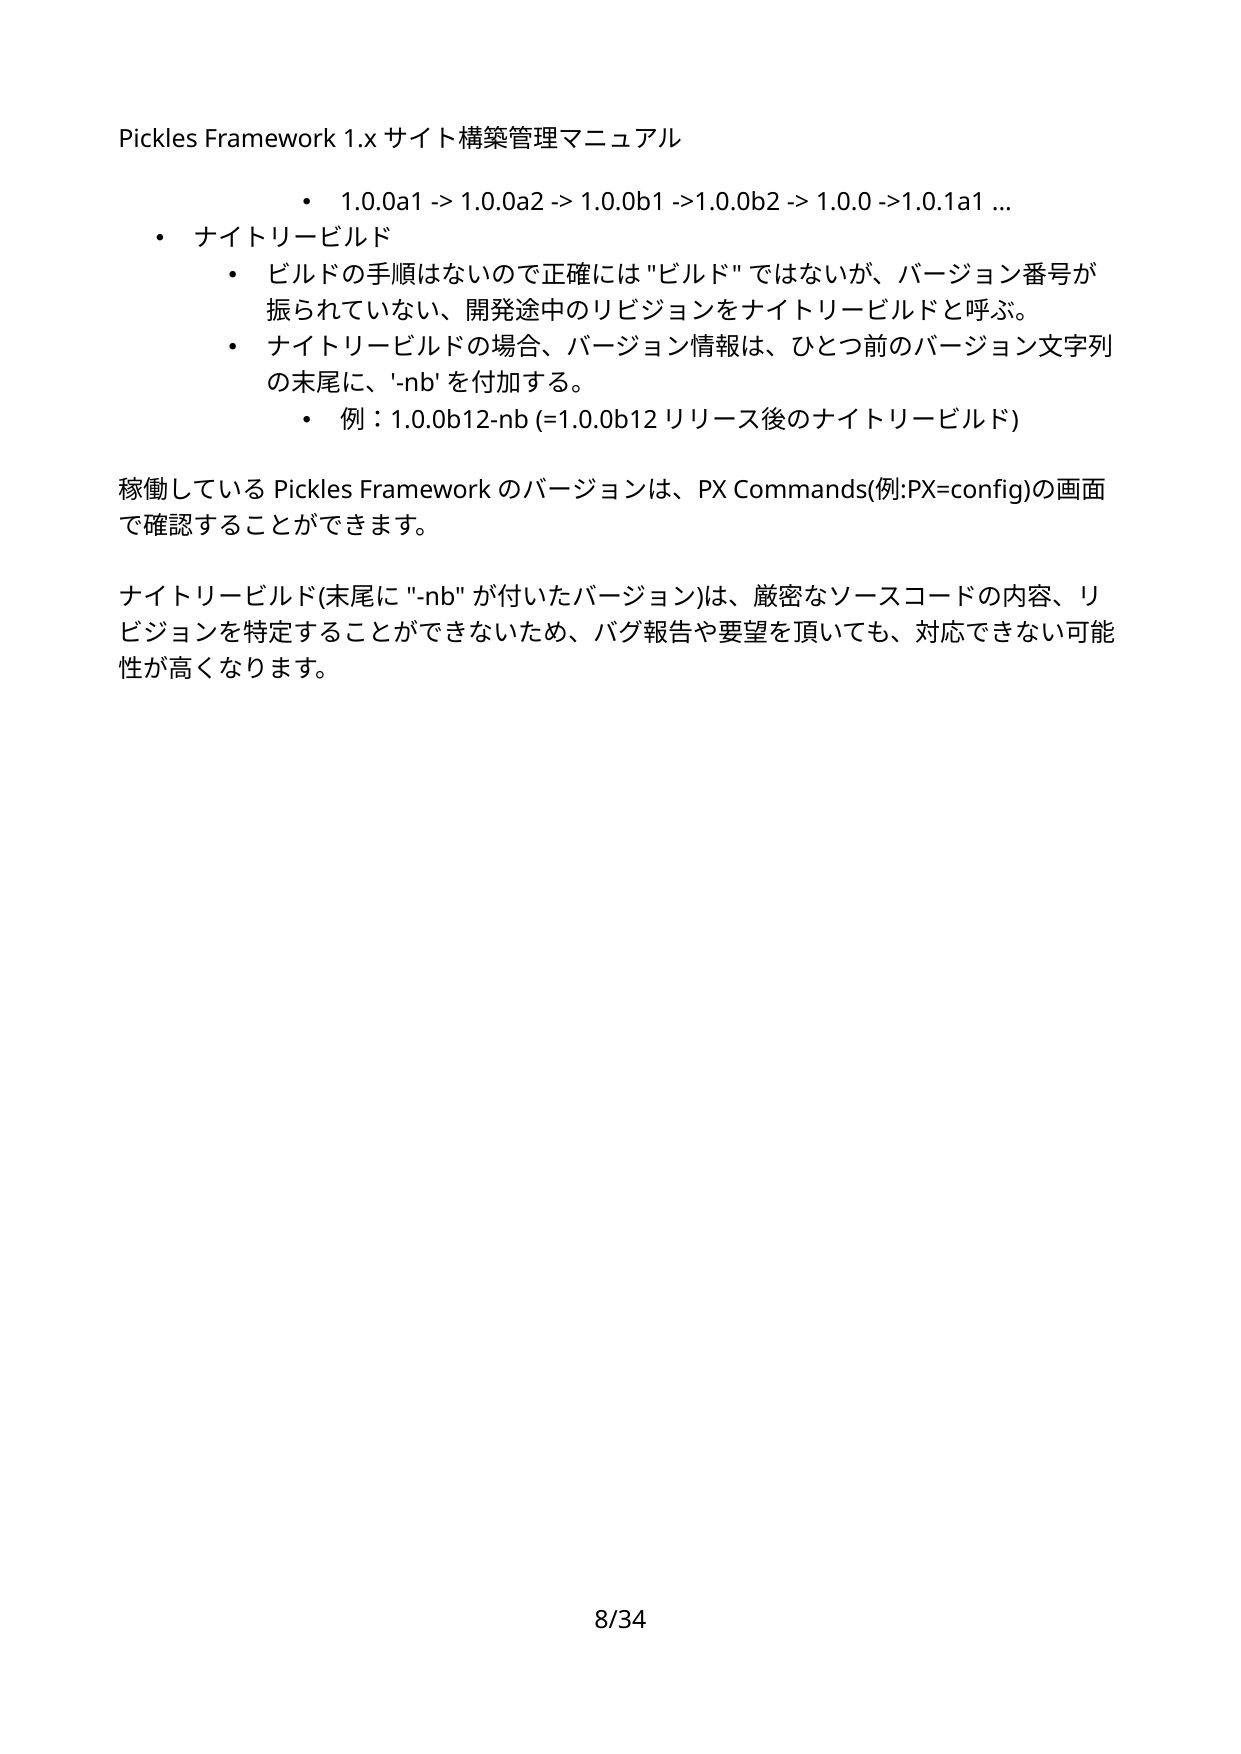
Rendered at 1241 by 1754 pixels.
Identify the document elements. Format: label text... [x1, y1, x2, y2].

text ナイトリービルド(末尾に "-nb" が付いたバージョン)は、厳密なソースコードの内容、リビジョンを特定することができないため、バグ報告や要望を頂いても、対応できない可能性が高くなります。 [118, 576, 1122, 685]
list ビルドの手順はないので正確には "ビルド" ではないが、バージョン番号が振られていない、開発途中のリビジョンをナイトリービルドと呼ぶ。 [228, 254, 1122, 327]
list ナイトリービルド [156, 218, 1122, 254]
list 1.0.0a1 -> 1.0.0a2 -> 1.0.0b1 ->1.0.0b2 -> 1.0.0 ->1.0.1a1 ... [302, 184, 1122, 218]
list 例：1.0.0b12-nb (=1.0.0b12リリース後のナイトリービルド) [302, 399, 1122, 435]
list ナイトリービルドの場合、バージョン情報は、ひとつ前のバージョン文字列の末尾に、'-nb' を付加する。 [228, 327, 1122, 399]
text 稼働している Pickles Framework のバージョンは、PX Commands(例:PX=config)の画面で確認することができます。 [118, 469, 1122, 542]
